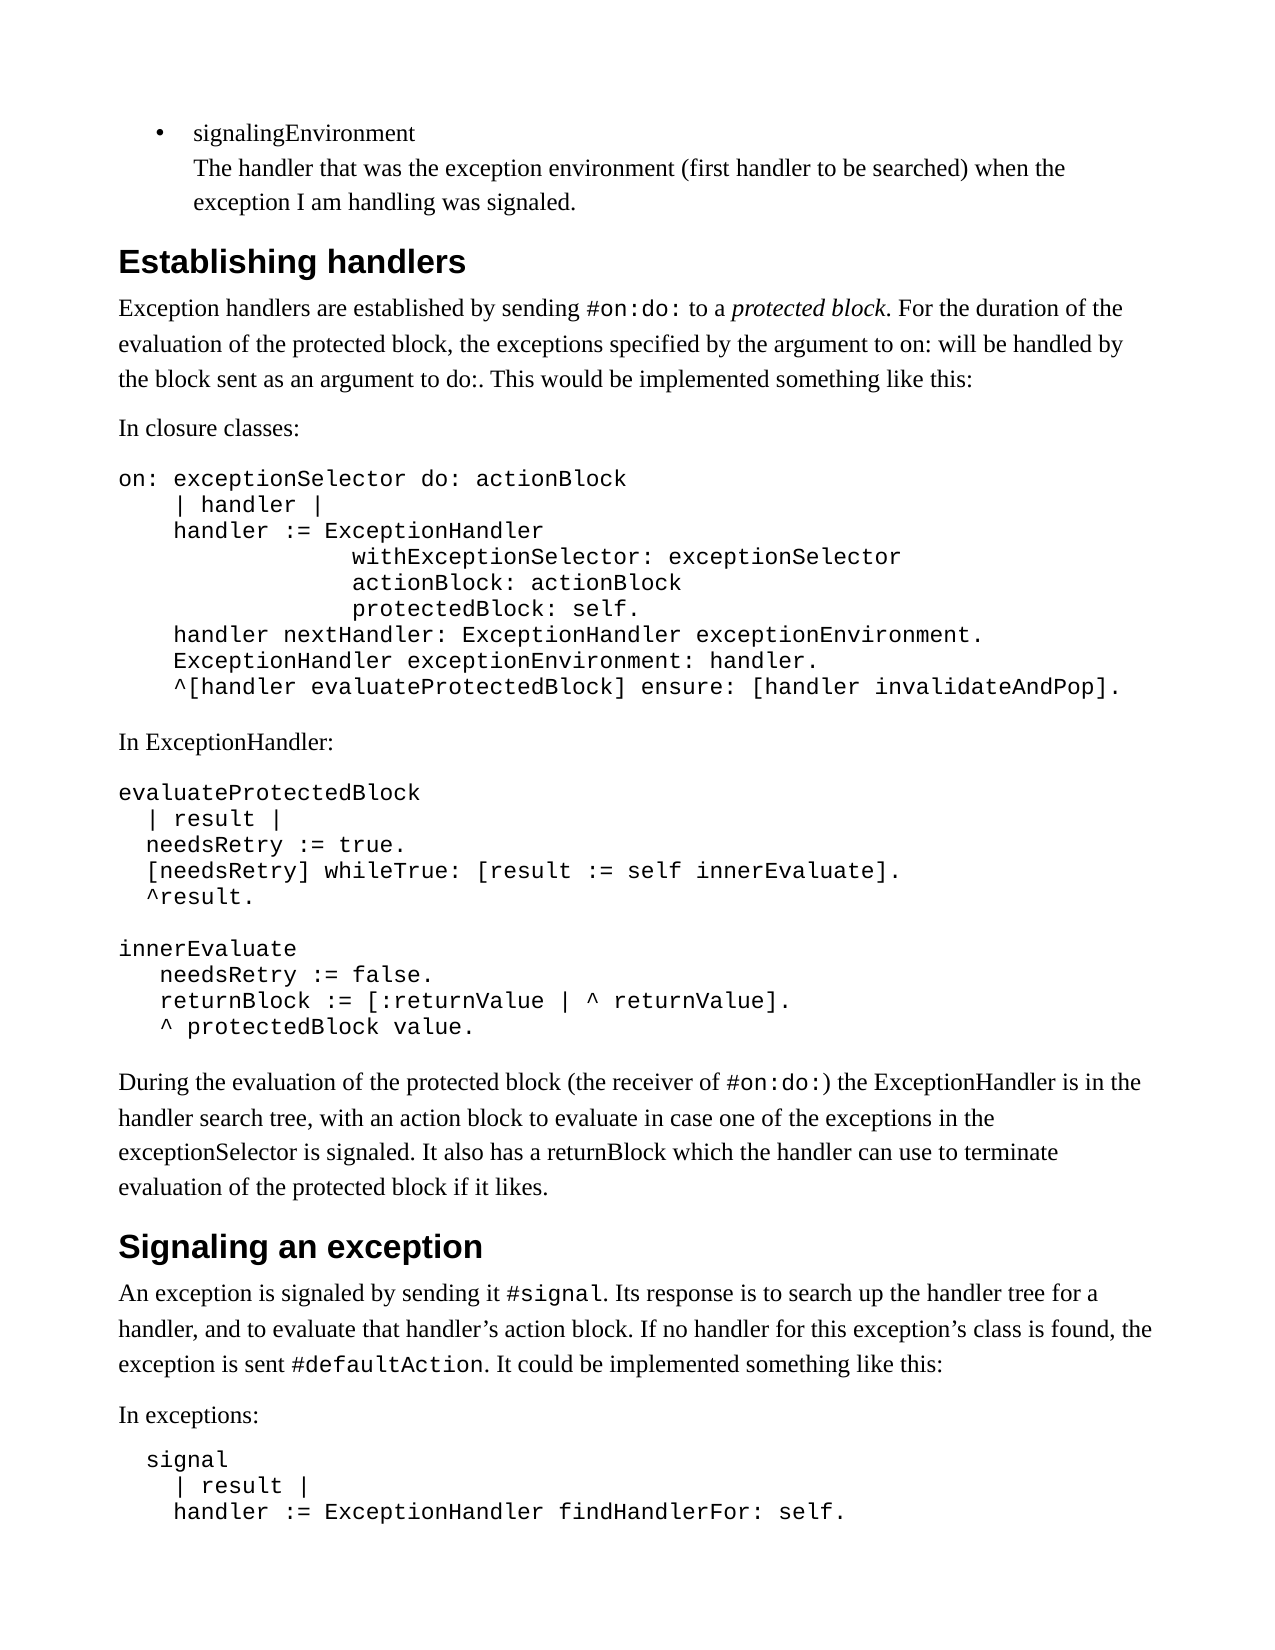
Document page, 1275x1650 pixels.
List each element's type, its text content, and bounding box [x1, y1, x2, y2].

text evaluateProtectedBlock [118, 782, 1157, 808]
text In closure classes: [118, 413, 1157, 442]
text handler nextHandler: ExceptionHandler exceptionEnvironment. [118, 623, 1157, 649]
text [needsRetry] whileTrue: [result := self innerEvaluate]. [118, 859, 1157, 886]
text ExceptionHandler exceptionEnvironment: handler. [118, 649, 1157, 675]
text protectedBlock: self. [118, 597, 1157, 623]
text needsRetry := true. [118, 834, 1157, 859]
text | result | [118, 1475, 1157, 1501]
subtitle Signaling an exception [118, 1227, 1157, 1266]
text actionBlock: actionBlock [118, 571, 1157, 597]
text | result | [118, 808, 1157, 834]
text | handler | [118, 494, 1157, 519]
text signal [118, 1449, 1157, 1475]
subtitle Establishing handlers [118, 242, 1157, 281]
text Exception handlers are established by sending #on:do: to a protected block. For the duration of the evaluation of the protected block, the exceptions specified by the argument to on: will be handled by the block sent as an argument to do:. This would be implemented something like this: [118, 293, 1157, 393]
text withExceptionSelector: exceptionSelector [118, 546, 1157, 571]
text An exception is signaled by sending it #signal. Its response is to search up the handler tree for a handler, and to evaluate that handler’s action block. If no handler for this exception’s class is found, the exception is sent #defaultAction. It could be implemented something like this: [118, 1278, 1157, 1379]
text needsRetry := false. [118, 963, 1157, 989]
text In ExceptionHandler: [118, 727, 1157, 756]
text ^ protectedBlock value. [118, 1015, 1157, 1041]
list signalingEnvironment The handler that was the exception environment (first handler to be searched) when the exception I am handling was signaled. [156, 118, 1157, 216]
text handler := ExceptionHandler findHandlerFor: self. [118, 1501, 1157, 1527]
text ^result. [118, 886, 1157, 911]
text handler := ExceptionHandler [118, 519, 1157, 546]
text During the evaluation of the protected block (the receiver of #on:do:) the ExceptionHandler is in the handler search tree, with an action block to evaluate in case one of the exceptions in the exceptionSelector is signaled. It also has a returnBlock which the handler can use to terminate evaluation of the protected block if it likes. [118, 1067, 1157, 1201]
text innerEvaluate [118, 937, 1157, 963]
text returnBlock := [:returnValue | ^ returnValue]. [118, 989, 1157, 1015]
text on: exceptionSelector do: actionBlock [118, 468, 1157, 494]
text In exceptions: [118, 1400, 1157, 1428]
text ^[handler evaluateProtectedBlock] ensure: [handler invalidateAndPop]. [118, 675, 1157, 701]
